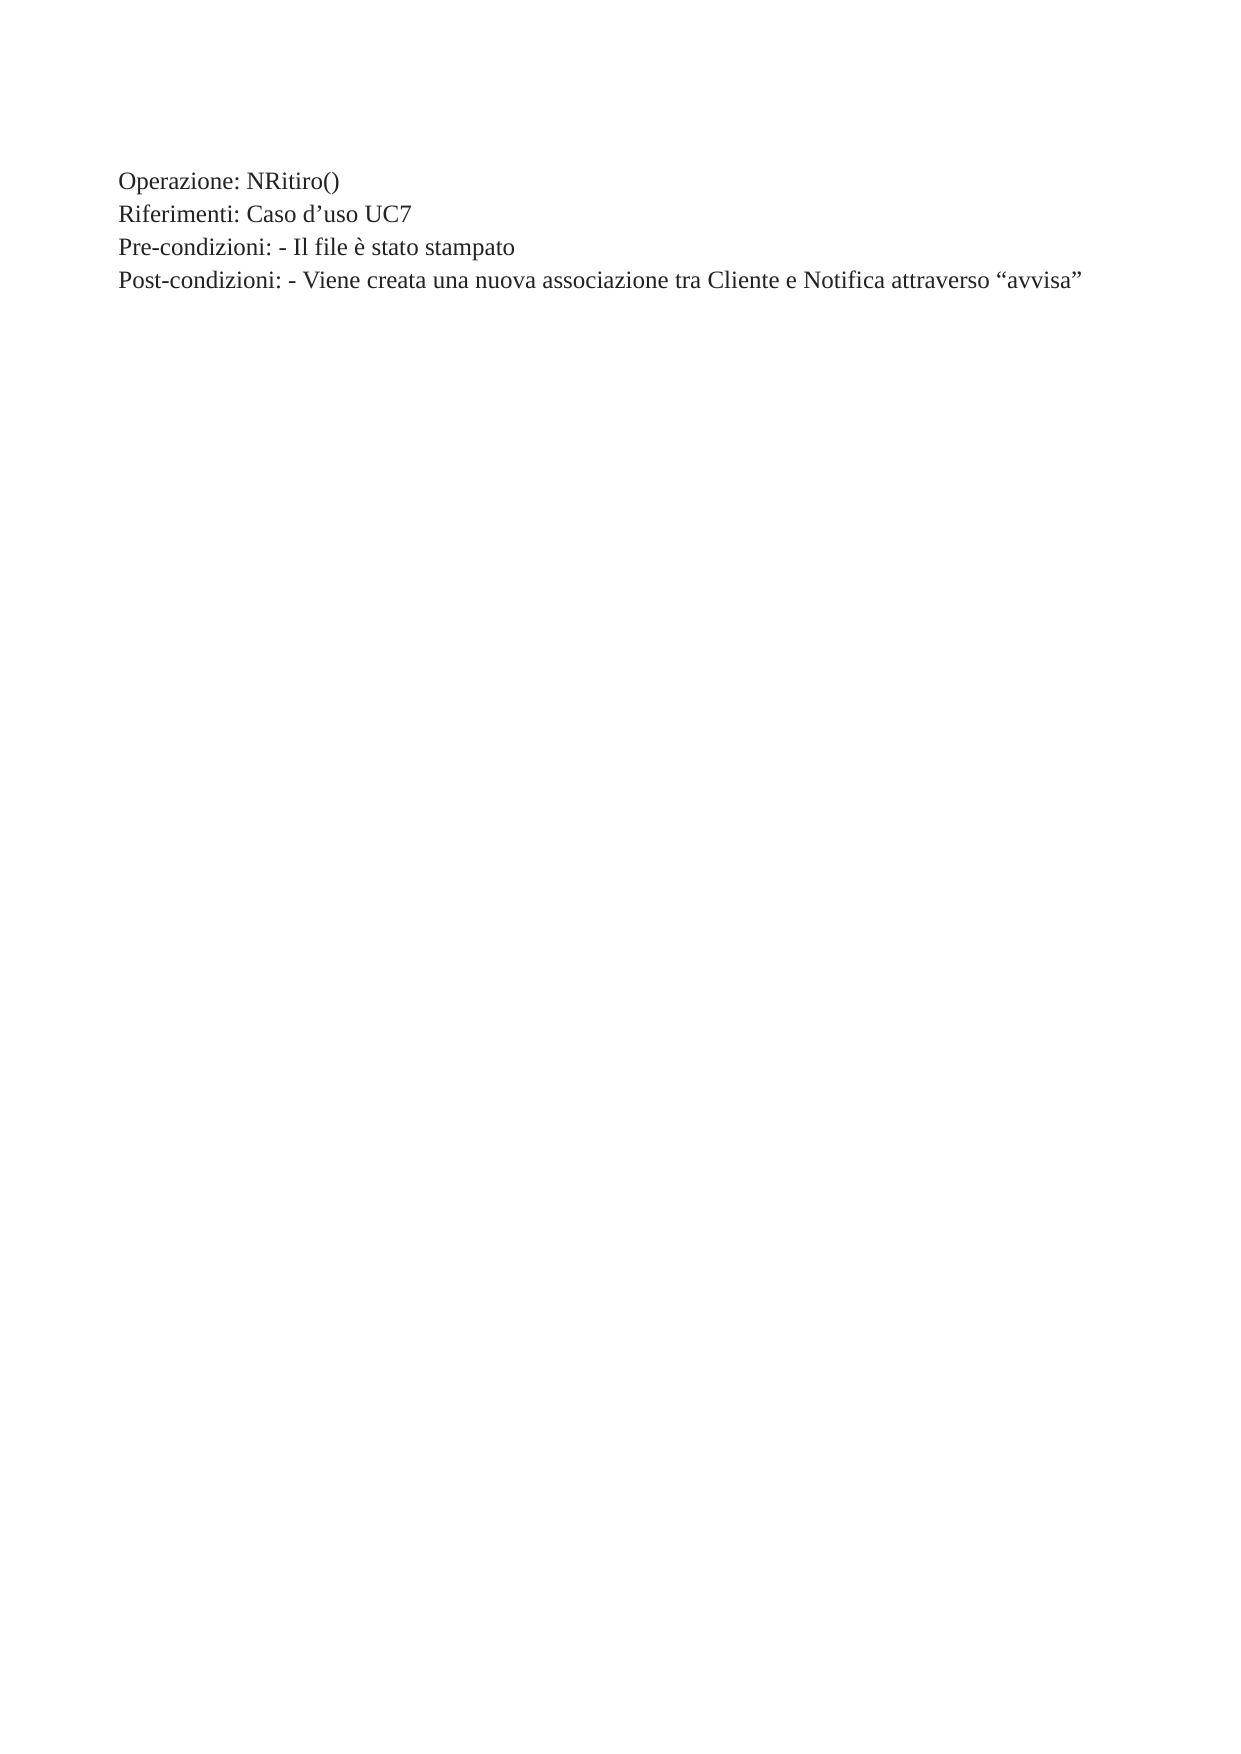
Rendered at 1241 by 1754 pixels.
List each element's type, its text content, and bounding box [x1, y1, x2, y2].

text Operazione: NRitiro() Riferimenti: Caso d’uso UC7 Pre-condizioni: - Il file è stato stampato Post-condizioni: - Viene creata una nuova associazione tra Cliente e Notifica attraverso “avvisa” [118, 166, 1122, 293]
